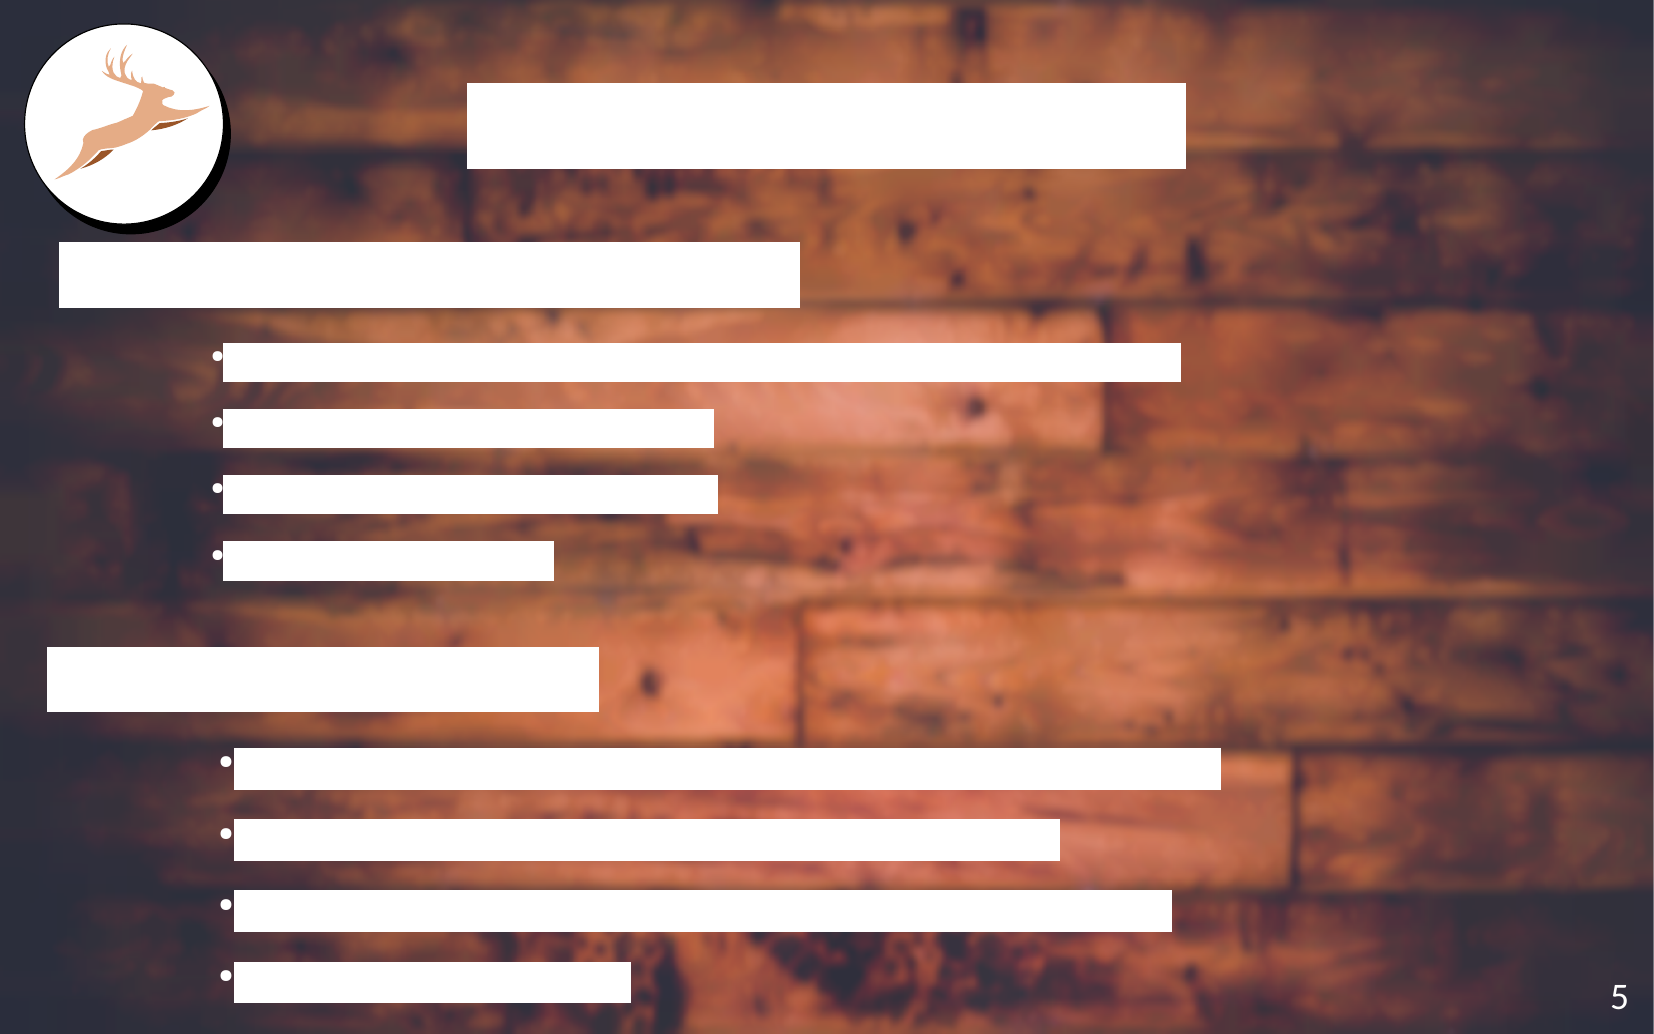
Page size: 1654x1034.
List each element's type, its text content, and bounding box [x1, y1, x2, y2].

list Sécurité dans la partie cliente (cookies, injections XSS, ...). Apprentissage et utilisation du framework Zend. Serveurs d'événements (websockets + requêtes HTTP). Gestion du Dashboard. [106, 738, 1595, 1034]
title Difficultés organisationnelles [59, 229, 934, 322]
list Gestion et synchronisation des travaux de chaque personne. Mises à niveaux et formations. Trouver du temps pour se voir. Finir dans les temps. [106, 333, 1594, 582]
text_box 5 [1595, 964, 1642, 1025]
picture [0, 0, 1654, 1034]
title Difficultés techniques [47, 633, 922, 727]
title Difficultés rencontrés [237, 41, 1571, 214]
